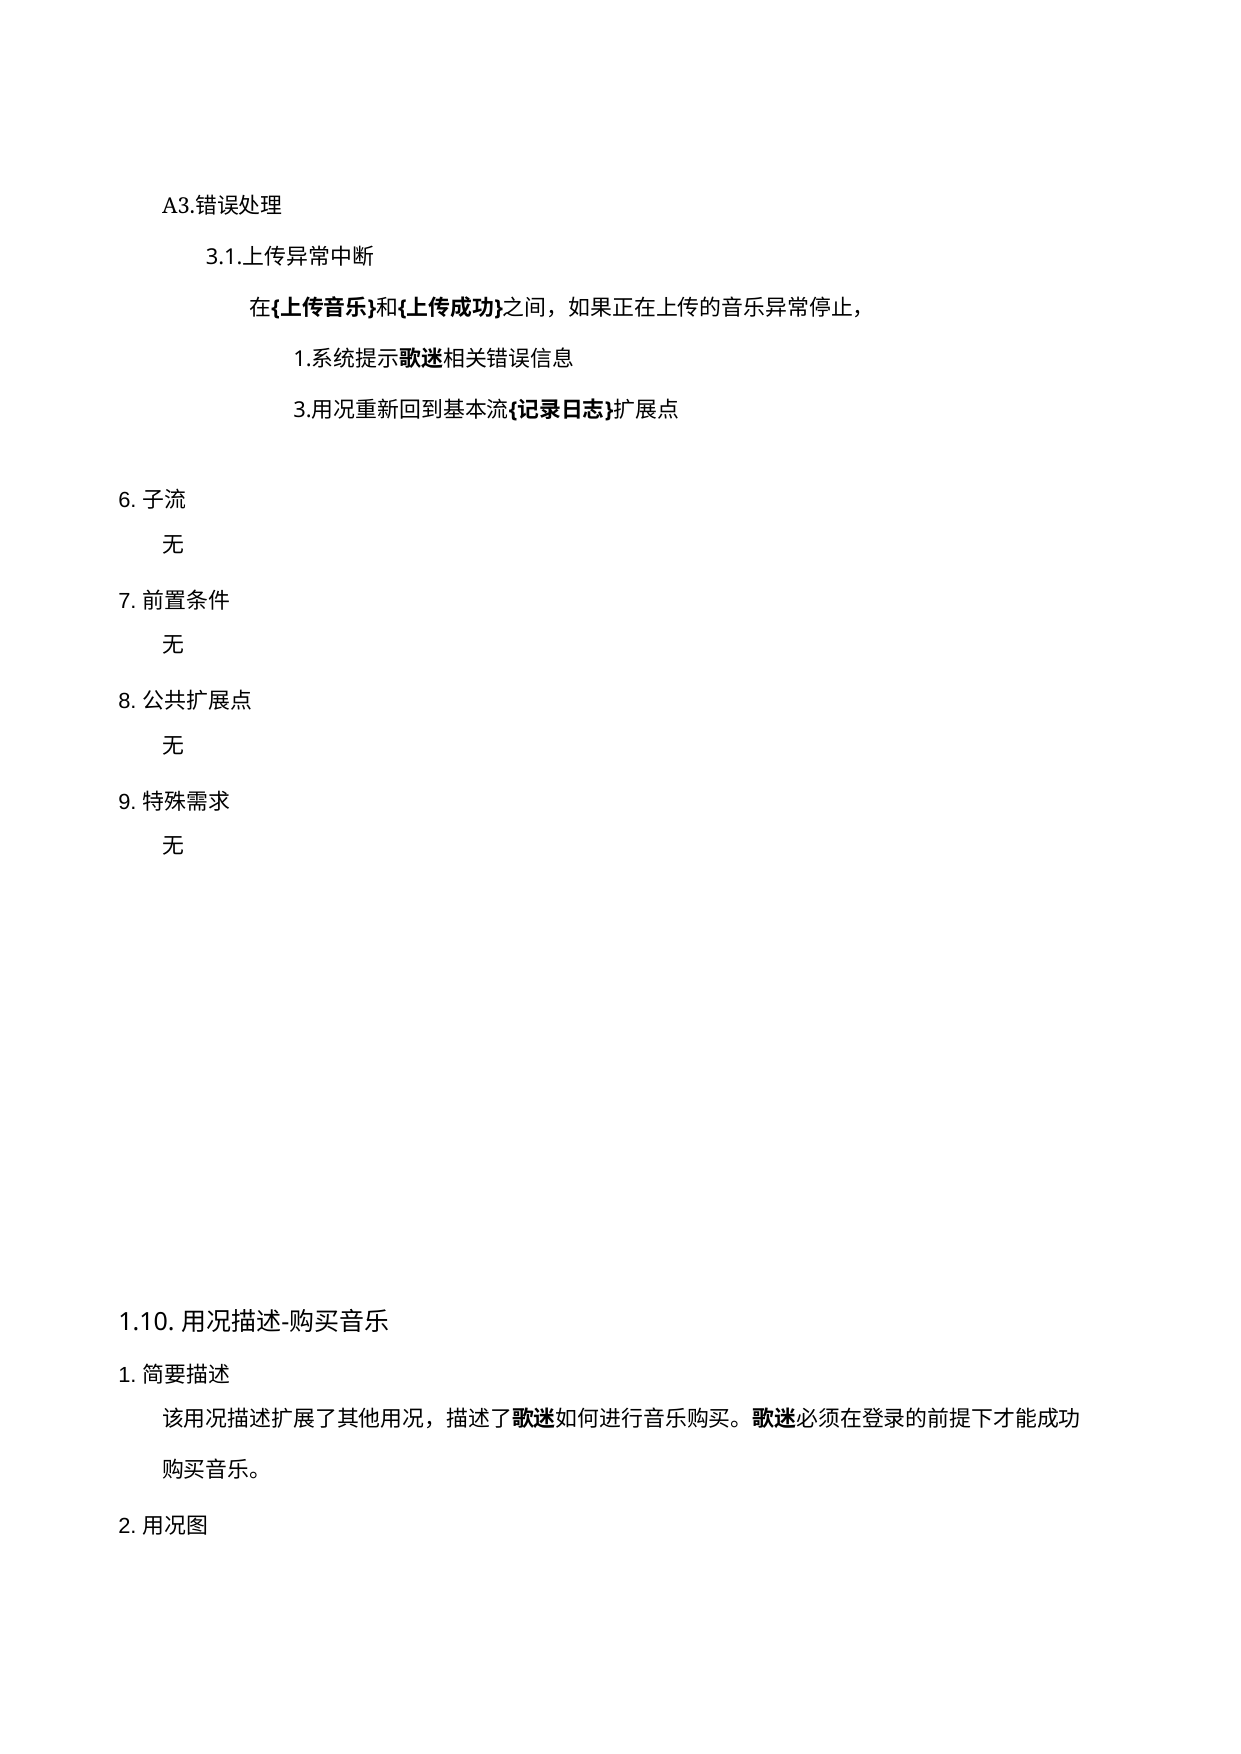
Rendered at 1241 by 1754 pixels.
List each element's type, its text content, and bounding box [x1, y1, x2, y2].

text 3.1.上传异常中断 [118, 239, 1122, 270]
text 无 [118, 828, 1122, 860]
subtitle 子流 [118, 482, 1122, 514]
text 无 [118, 728, 1122, 759]
subtitle 简要描述 [118, 1357, 1122, 1388]
subtitle 用况描述-购买音乐 [118, 1301, 1122, 1338]
text 该用况描述扩展了其他用况，描述了歌迷如何进行音乐购买。歌迷必须在登录的前提下才能成功 [118, 1401, 1122, 1433]
text 无 [118, 627, 1122, 659]
subtitle 用况图 [118, 1508, 1122, 1540]
text 3.用况重新回到基本流{记录日志}扩展点 [118, 392, 1122, 423]
text 无 [118, 527, 1122, 558]
subtitle 公共扩展点 [118, 683, 1122, 715]
text A3.错误处理 [118, 188, 1122, 219]
text 1.系统提示歌迷相关错误信息 [118, 341, 1122, 372]
subtitle 特殊需求 [118, 784, 1122, 815]
text 在{上传音乐}和{上传成功}之间，如果正在上传的音乐异常停止， [118, 290, 1122, 321]
text 购买音乐。 [118, 1452, 1122, 1484]
subtitle 前置条件 [118, 583, 1122, 614]
